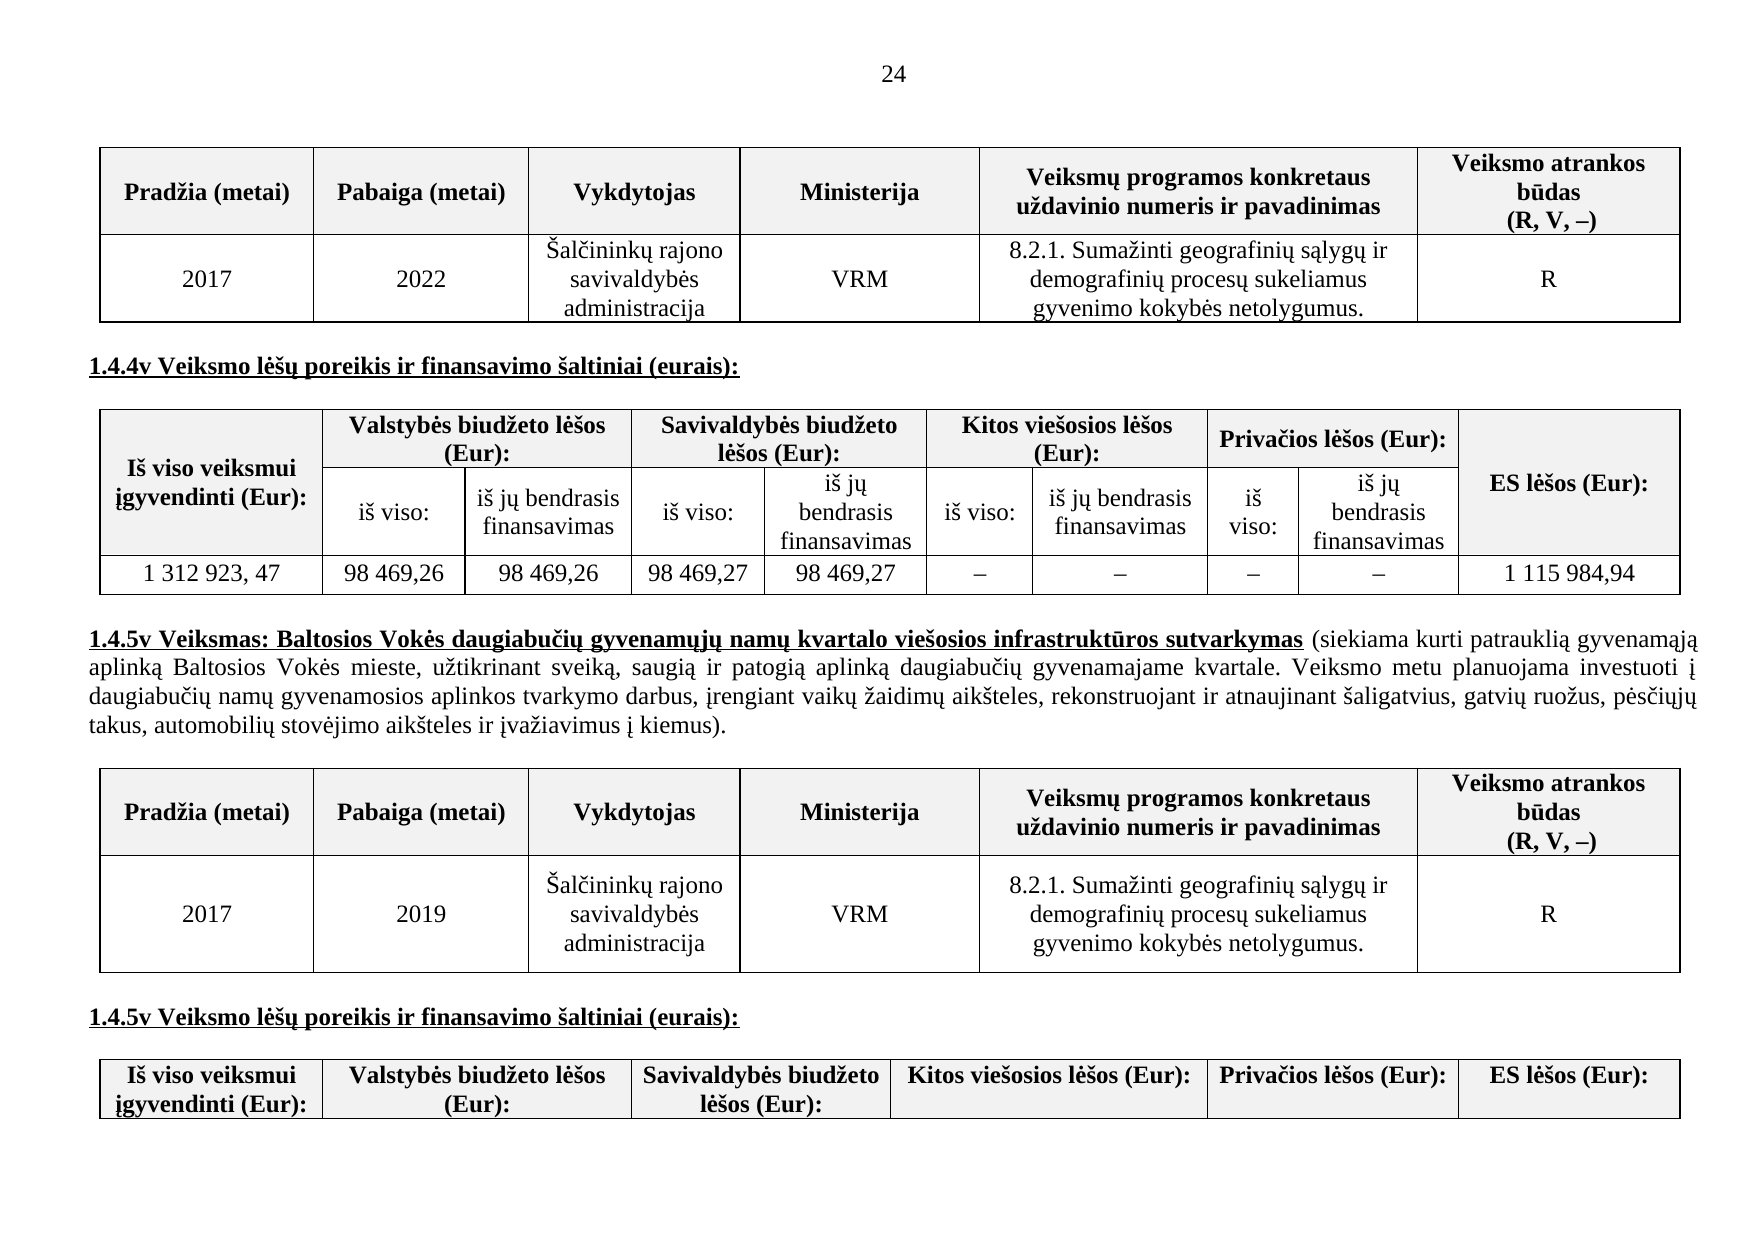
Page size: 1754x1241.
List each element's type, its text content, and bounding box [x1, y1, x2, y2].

table_header Pradžia (metai) [101, 148, 313, 234]
table_cell R [1418, 235, 1679, 321]
table_header Kitos viešosios lėšos (Eur): [891, 1060, 1207, 1118]
table_header Vykdytojas [529, 769, 739, 855]
table_header Pabaiga (metai) [314, 148, 528, 234]
text 1.4.5v Veiksmo lėšų poreikis ir finansavimo šaltiniai (eurais): [89, 1002, 1698, 1030]
table_cell 98 469,27 [765, 556, 926, 594]
table_header Iš viso veiksmui įgyvendinti (Eur): [101, 1060, 322, 1118]
table_cell Šalčininkų rajono savivaldybės administracija [529, 856, 739, 972]
table_cell 8.2.1. Sumažinti geografinių sąlygų ir demografinių procesų sukeliamus gyvenimo kokybės netolygumus. [980, 235, 1417, 321]
table_header Pradžia (metai) [101, 769, 313, 855]
table_cell iš viso: [927, 468, 1032, 554]
table_cell 98 469,27 [632, 556, 764, 594]
table_header Kitos viešosios lėšos (Eur): [927, 410, 1207, 467]
table_cell VRM [741, 856, 979, 972]
table_cell 1 312 923, 47 [101, 556, 322, 594]
table_cell Šalčininkų rajono savivaldybės administracija [529, 235, 739, 321]
table_header Veiksmo atrankos būdas (R, V, –) [1418, 769, 1679, 855]
table_header Veiksmo atrankos būdas (R, V, –) [1418, 148, 1679, 234]
table_header Veiksmų programos konkretaus uždavinio numeris ir pavadinimas [980, 148, 1417, 234]
table_cell iš viso: [323, 468, 464, 554]
table_cell 2022 [314, 235, 528, 321]
table_header Veiksmų programos konkretaus uždavinio numeris ir pavadinimas [980, 769, 1417, 855]
text 1.4.5v Veiksmas: Baltosios Vokės daugiabučių gyvenamųjų namų kvartalo viešosios infrastruktūros sutvarkymas (siekiama kurti patrauklią gyvenamąją aplinką Baltosios Vokės mieste, užtikrinant sveiką, saugią ir patogią aplinką daugiabučių gyvenamajame kvartale. Veiksmo metu planuojama investuoti į daugiabučių namų gyvenamosios aplinkos tvarkymo darbus, įrengiant vaikų žaidimų aikšteles, rekonstruojant ir atnaujinant šaligatvius, gatvių ruožus, pėsčiųjų takus, automobilių stovėjimo aikšteles ir įvažiavimus į kiemus). [89, 624, 1698, 739]
table_cell – [927, 556, 1032, 594]
table_cell iš jų bendrasis finansavimas [765, 468, 926, 554]
table_header Pabaiga (metai) [314, 769, 528, 855]
table_cell iš jų bendrasis finansavimas [466, 468, 631, 554]
table_header Savivaldybės biudžeto lėšos (Eur): [632, 1060, 890, 1118]
table_header Valstybės biudžeto lėšos (Eur): [323, 410, 631, 467]
table_header Vykdytojas [529, 148, 739, 234]
table_cell 2017 [101, 856, 313, 972]
table_cell VRM [741, 235, 979, 321]
table_header Privačios lėšos (Eur): [1208, 410, 1458, 467]
table_cell iš jų bendrasis finansavimas [1033, 468, 1207, 554]
table_cell 98 469,26 [323, 556, 464, 594]
table_cell 8.2.1. Sumažinti geografinių sąlygų ir demografinių procesų sukeliamus gyvenimo kokybės netolygumus. [980, 856, 1417, 972]
table_cell R [1418, 856, 1679, 972]
table_cell iš viso: [632, 468, 764, 554]
table_cell 1 115 984,94 [1459, 556, 1679, 594]
table_header Ministerija [741, 148, 979, 234]
table_header Privačios lėšos (Eur): [1208, 1060, 1458, 1118]
table_header Iš viso veiksmui įgyvendinti (Eur): [101, 410, 322, 554]
table_cell – [1299, 556, 1458, 594]
table_cell iš jų bendrasis finansavimas [1299, 468, 1458, 554]
text 1.4.4v Veiksmo lėšų poreikis ir finansavimo šaltiniai (eurais): [89, 351, 1698, 380]
table_header Ministerija [741, 769, 979, 855]
table_cell – [1033, 556, 1207, 594]
table_header Savivaldybės biudžeto lėšos (Eur): [632, 410, 926, 467]
table_header Valstybės biudžeto lėšos (Eur): [323, 1060, 631, 1118]
table_header ES lėšos (Eur): [1459, 1060, 1679, 1118]
table_cell iš viso: [1208, 468, 1298, 554]
table_cell 98 469,26 [466, 556, 631, 594]
table_cell 2019 [314, 856, 528, 972]
table_cell – [1208, 556, 1298, 594]
table_header ES lėšos (Eur): [1459, 410, 1679, 554]
table_cell 2017 [101, 235, 313, 321]
